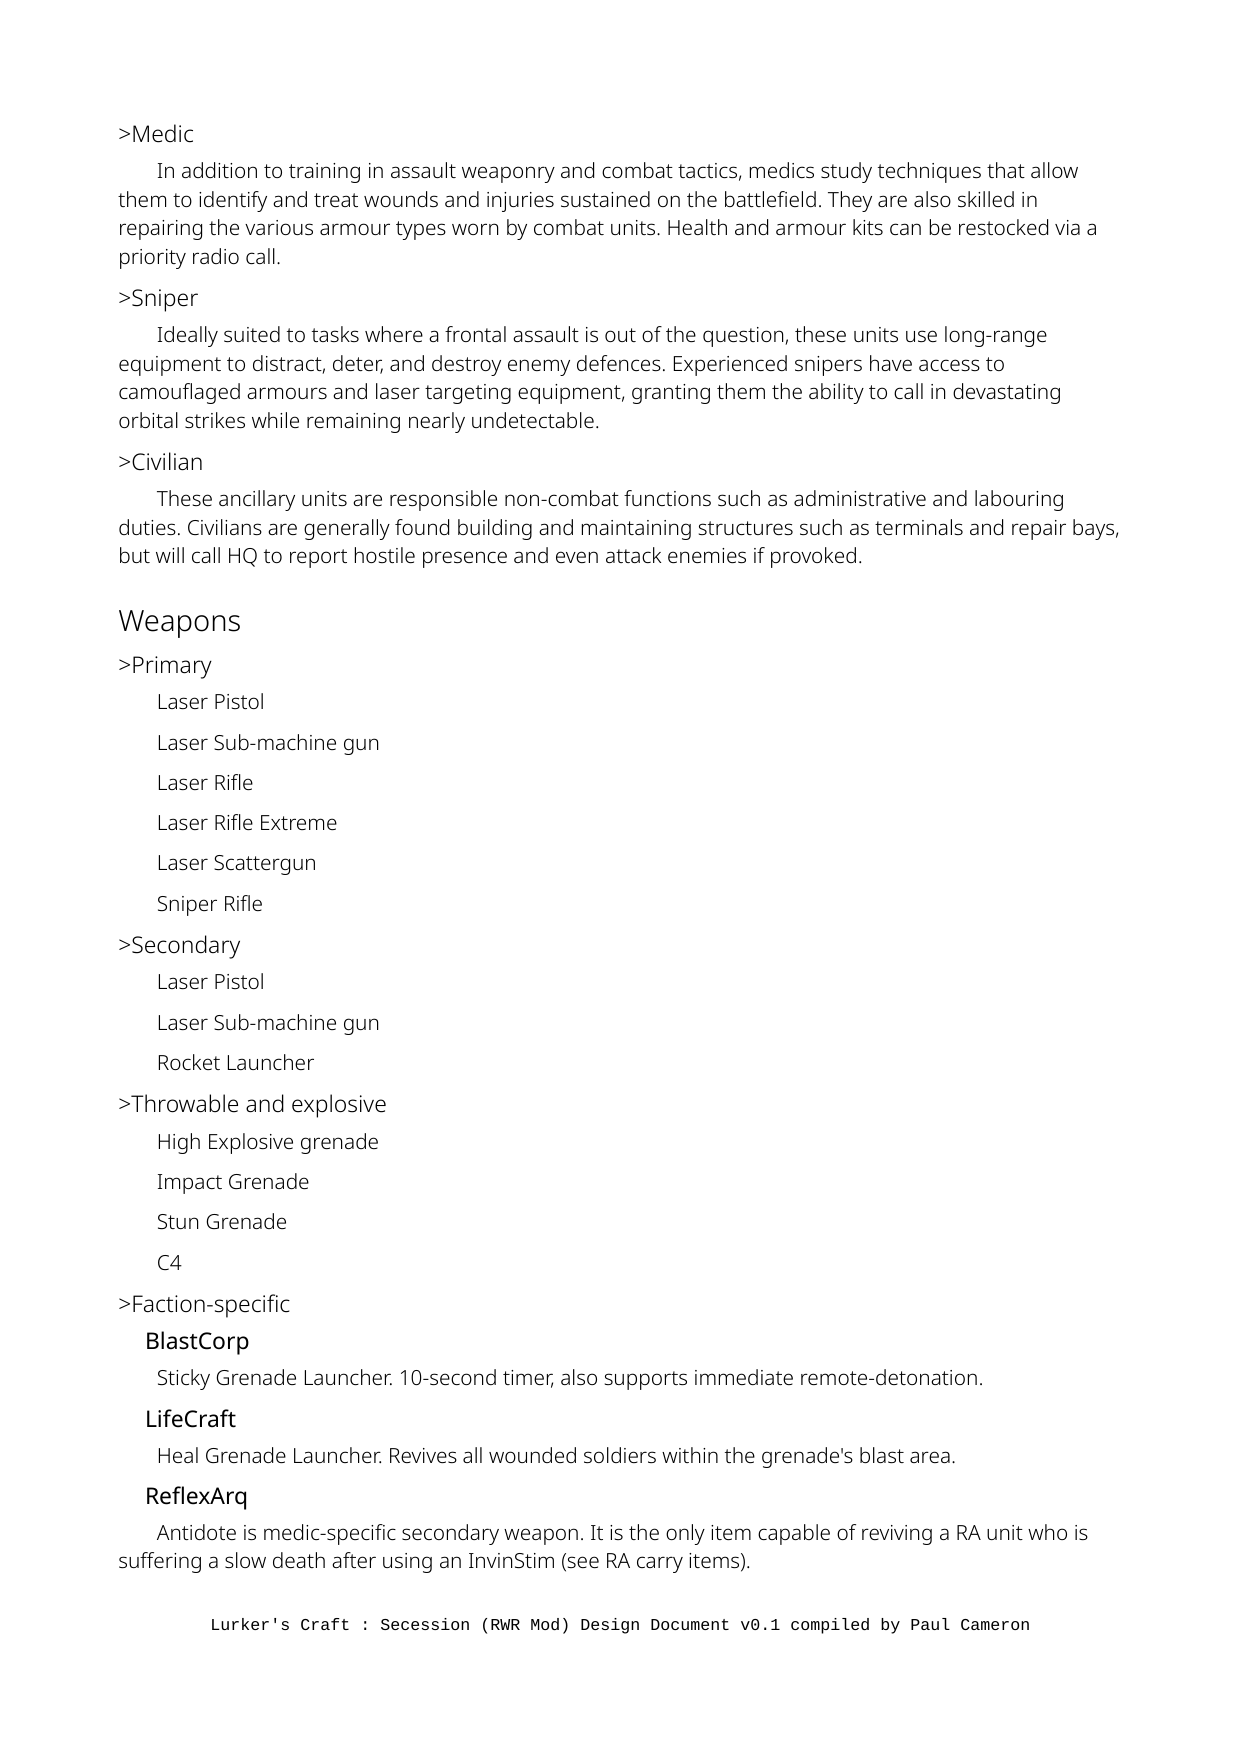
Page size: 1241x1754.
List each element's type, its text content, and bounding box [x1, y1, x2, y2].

text Heal Grenade Launcher. Revives all wounded soldiers within the grenade's blast area. [118, 1441, 1122, 1469]
text Stun Grenade [118, 1207, 1122, 1236]
text Impact Grenade [118, 1167, 1122, 1196]
subtitle >Sniper [118, 282, 1122, 313]
subtitle >Civilian [118, 446, 1122, 477]
subtitle >Faction-specific [118, 1288, 1122, 1319]
text Ideally suited to tasks where a frontal assault is out of the question, these units use long-range equipment to distract, deter, and destroy enemy defences. Experienced snipers have access to camouflaged armours and laser targeting equipment, granting them the ability to call in devastating orbital strikes while remaining nearly undetectable. [118, 320, 1122, 434]
subtitle Weapons [118, 600, 1122, 640]
text Laser Pistol [118, 967, 1122, 996]
subtitle LifeCraft [136, 1402, 1122, 1434]
text In addition to training in assault weaponry and combat tactics, medics study techniques that allow them to identify and treat wounds and injuries sustained on the battlefield. They are also skilled in repairing the various armour types worn by combat units. Health and armour kits can be restocked via a priority radio call. [118, 156, 1122, 270]
subtitle >Medic [118, 118, 1122, 149]
subtitle >Throwable and explosive [118, 1088, 1122, 1120]
text Laser Rifle [118, 768, 1122, 796]
text C4 [118, 1248, 1122, 1276]
text Sniper Rifle [118, 889, 1122, 917]
subtitle BlastCorp [136, 1325, 1122, 1356]
text Laser Pistol [118, 687, 1122, 716]
text These ancillary units are responsible non-combat functions such as administrative and labouring duties. Civilians are generally found building and maintaining structures such as terminals and repair bays, but will call HQ to report hostile presence and even attack enemies if provoked. [118, 484, 1122, 570]
text Laser Sub-machine gun [118, 728, 1122, 756]
text Sticky Grenade Launcher. 10-second timer, also supports immediate remote-detonation. [118, 1363, 1122, 1392]
subtitle >Primary [118, 649, 1122, 680]
text Laser Sub-machine gun [118, 1008, 1122, 1036]
text Rocket Launcher [118, 1048, 1122, 1077]
text Laser Scattergun [118, 848, 1122, 877]
subtitle ReflexArq [136, 1480, 1122, 1511]
text High Explosive grenade [118, 1127, 1122, 1155]
subtitle >Secondary [118, 929, 1122, 960]
text Laser Rifle Extreme [118, 808, 1122, 837]
text Antidote is medic-specific secondary weapon. It is the only item capable of reviving a RA unit who is suffering a slow death after using an InvinStim (see RA carry items). [118, 1518, 1122, 1575]
